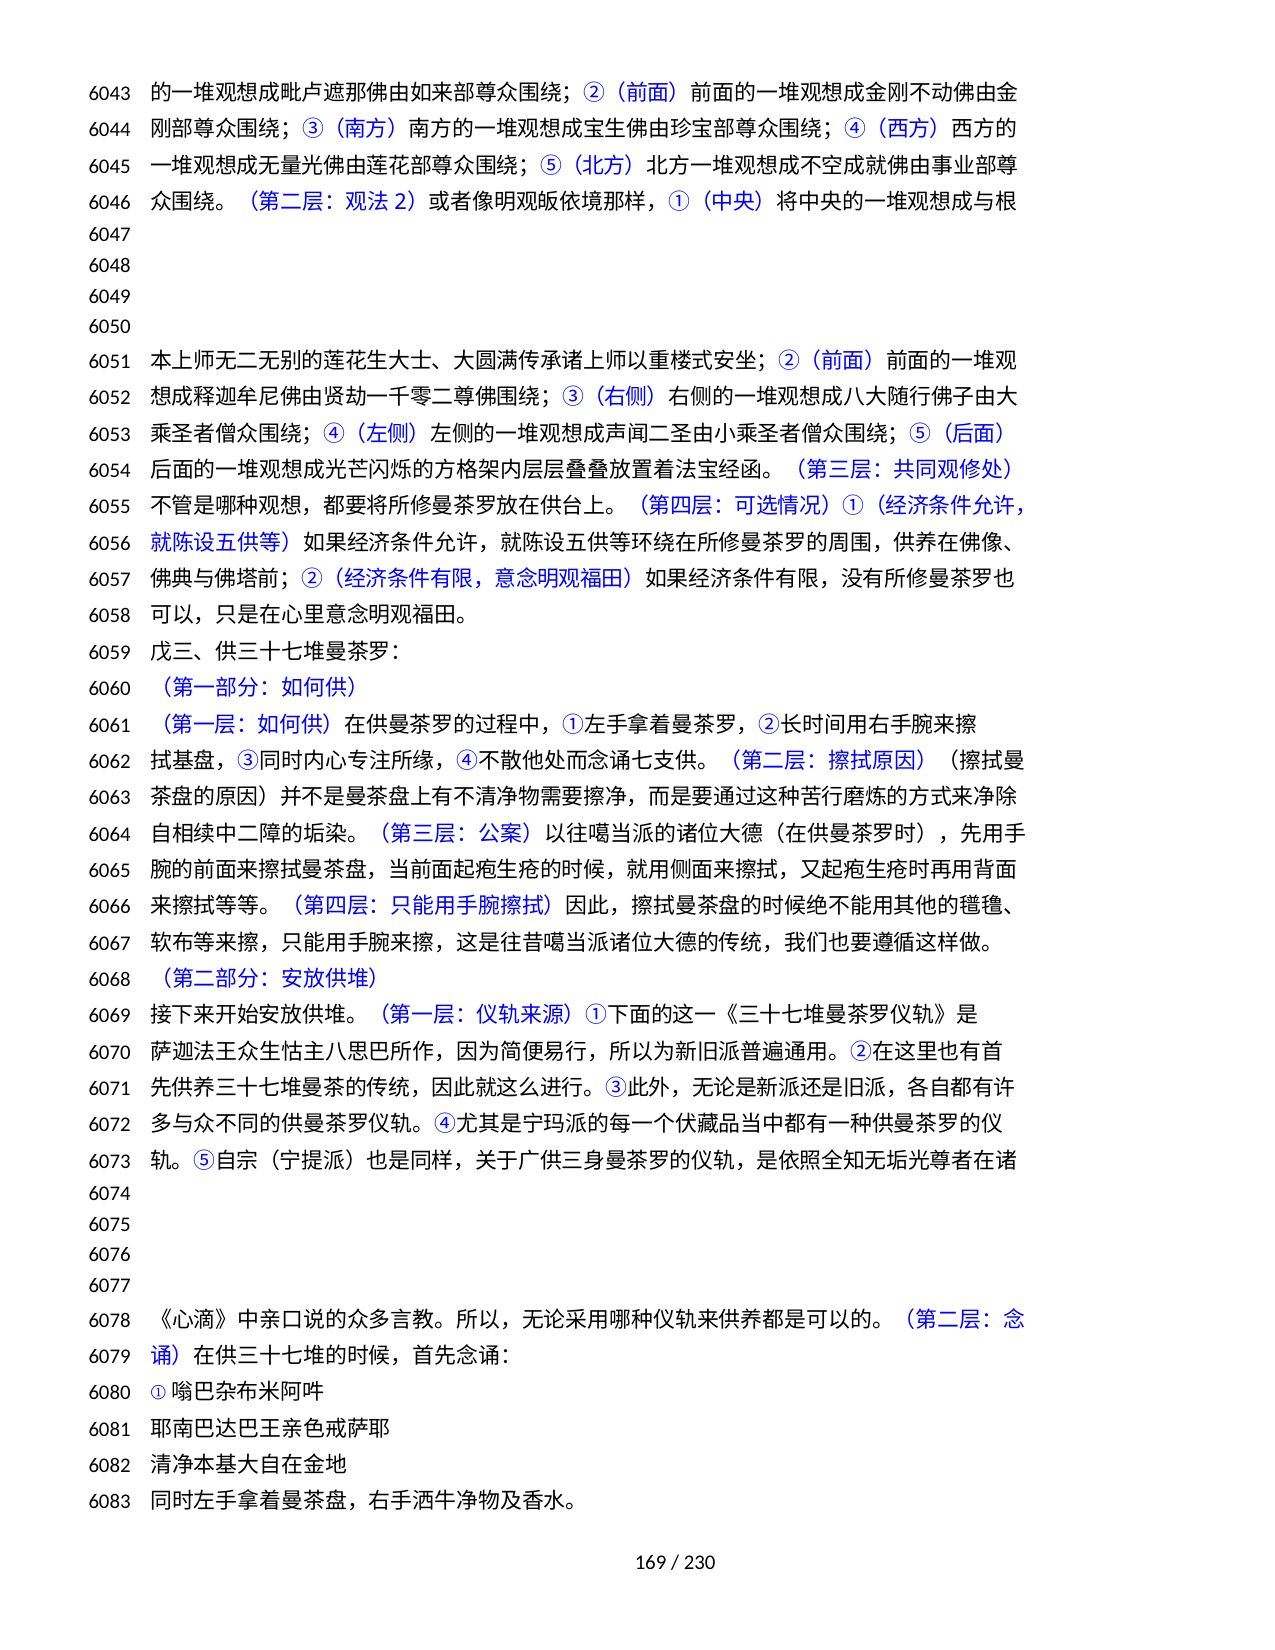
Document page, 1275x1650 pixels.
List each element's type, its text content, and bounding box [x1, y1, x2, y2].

text 想成释迦牟尼佛由贤劫一千零二尊佛围绕；③（右侧）右侧的一堆观想成八大随行佛子由大 [150, 379, 1200, 411]
text 本上师无二无别的莲花生大士、大圆满传承诸上师以重楼式安坐；②（前面）前面的一堆观 [150, 343, 1200, 375]
text 《心滴》中亲口说的众多言教。所以，无论采用哪种仪轨来供养都是可以的。（第二层：念 [150, 1302, 1200, 1333]
text （第一部分：如何供） [150, 670, 1200, 702]
text 戊三、供三十七堆曼茶罗： [150, 634, 1200, 666]
text 佛典与佛塔前；②（经济条件有限，意念明观福田）如果经济条件有限，没有所修曼茶罗也 [150, 561, 1200, 593]
text 腕的前面来擦拭曼茶盘，当前面起疱生疮的时候，就用侧面来擦拭，又起疱生疮时再用背面 [150, 852, 1200, 884]
text 萨迦法王众生怙主八思巴所作，因为简便易行，所以为新旧派普遍通用。②在这里也有首 [150, 1034, 1200, 1065]
text 多与众不同的供曼茶罗仪轨。④尤其是宁玛派的每一个伏藏品当中都有一种供曼茶罗的仪 [150, 1106, 1200, 1138]
text （第一层：如何供）在供曼茶罗的过程中，①左手拿着曼茶罗，②长时间用右手腕来擦 [150, 707, 1200, 738]
text 刚部尊众围绕；③（南方）南方的一堆观想成宝生佛由珍宝部尊众围绕；④（西方）西方的 [150, 111, 1200, 143]
text 同时左手拿着曼茶盘，右手洒牛净物及香水。 [150, 1483, 1200, 1515]
text 乘圣者僧众围绕；④（左侧）左侧的一堆观想成声闻二圣由小乘圣者僧众围绕；⑤（后面） [150, 416, 1200, 447]
text 众围绕。（第二层：观法2）或者像明观皈依境那样，①（中央）将中央的一堆观想成与根 [150, 184, 1200, 216]
text 软布等来擦，只能用手腕来擦，这是往昔噶当派诸位大德的传统，我们也要遵循这样做。 [150, 925, 1200, 956]
text 茶盘的原因）并不是曼茶盘上有不清净物需要擦净，而是要通过这种苦行磨炼的方式来净除 [150, 779, 1200, 811]
text 接下来开始安放供堆。（第一层：仪轨来源）①下面的这一《三十七堆曼茶罗仪轨》是 [150, 997, 1200, 1029]
text 不管是哪种观想，都要将所修曼茶罗放在供台上。（第四层：可选情况）①（经济条件允许， [150, 488, 1200, 520]
text 后面的一堆观想成光芒闪烁的方格架内层层叠叠放置着法宝经函。（第三层：共同观修处） [150, 452, 1200, 484]
text 耶南巴达巴王亲色戒萨耶 [150, 1411, 1200, 1442]
text 诵）在供三十七堆的时候，首先念诵： [150, 1338, 1200, 1370]
text （第二部分：安放供堆） [150, 961, 1200, 993]
text 的一堆观想成毗卢遮那佛由如来部尊众围绕；②（前面）前面的一堆观想成金刚不动佛由金 [150, 75, 1200, 107]
text 自相续中二障的垢染。（第三层：公案）以往噶当派的诸位大德（在供曼茶罗时），先用手 [150, 816, 1200, 847]
text 来擦拭等等。（第四层：只能用手腕擦拭）因此，擦拭曼茶盘的时候绝不能用其他的氆氇、 [150, 888, 1200, 920]
text 清净本基大自在金地 [150, 1447, 1200, 1479]
text 轨。⑤自宗（宁提派）也是同样，关于广供三身曼茶罗的仪轨，是依照全知无垢光尊者在诸 [150, 1143, 1200, 1174]
text 拭基盘，③同时内心专注所缘，④不散他处而念诵七支供。（第二层：擦拭原因）（擦拭曼 [150, 743, 1200, 774]
text 可以，只是在心里意念明观福田。 [150, 597, 1200, 629]
text 就陈设五供等）如果经济条件允许，就陈设五供等环绕在所修曼茶罗的周围，供养在佛像、 [150, 525, 1200, 556]
text 先供养三十七堆曼茶的传统，因此就这么进行。③此外，无论是新派还是旧派，各自都有许 [150, 1070, 1200, 1102]
text ①嗡巴杂布米阿吽 [150, 1374, 1200, 1406]
text 一堆观想成无量光佛由莲花部尊众围绕；⑤（北方）北方一堆观想成不空成就佛由事业部尊 [150, 148, 1200, 179]
